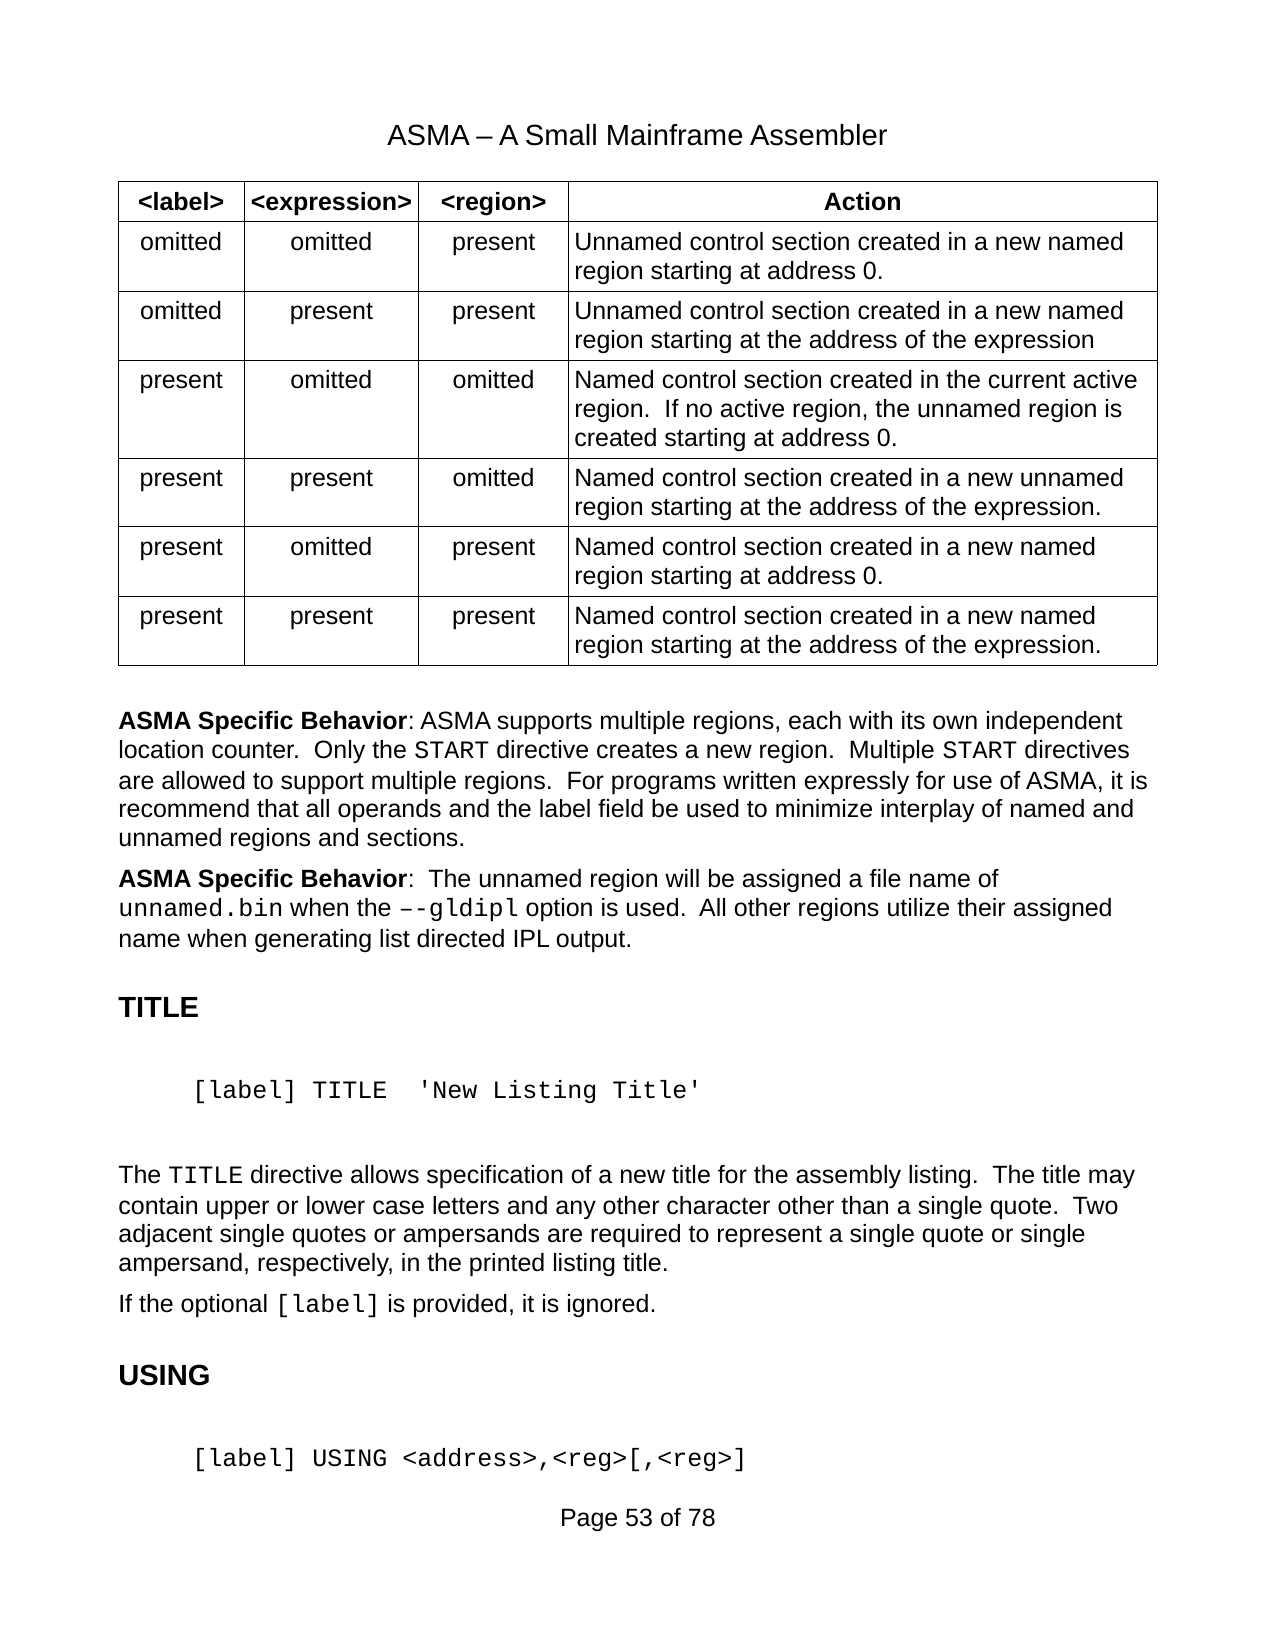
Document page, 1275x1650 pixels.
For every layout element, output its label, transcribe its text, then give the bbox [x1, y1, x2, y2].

subtitle USING [118, 1358, 1157, 1391]
text [label] TITLE 'New Listing Title' [192, 1078, 1157, 1106]
text If the optional [label] is provided, it is ignored. [118, 1289, 1157, 1320]
table_cell Unnamed control section created in a new named region starting at address 0. [569, 222, 1157, 291]
table_cell present [419, 597, 568, 664]
table_cell present [419, 527, 568, 596]
table_cell Named control section created in a new named region starting at address 0. [569, 527, 1157, 596]
table_cell omitted [245, 222, 418, 291]
text The TITLE directive allows specification of a new title for the assembly listing. The title may contain upper or lower case letters and any other character other than a single quote. Two adjacent single quotes or ampersands are required to represent a single quote or single ampersand, respectively, in the printed listing title. [118, 1160, 1157, 1277]
table_header <region> [419, 182, 568, 221]
table_header <expression> [245, 182, 418, 221]
table_cell present [119, 597, 244, 664]
table_cell present [119, 459, 244, 526]
table_cell present [245, 292, 418, 359]
text [label] USING <address>,<reg>[,<reg>] [192, 1445, 1157, 1473]
table_cell Named control section created in a new unnamed region starting at the address of the expression. [569, 459, 1157, 526]
table_cell omitted [119, 222, 244, 291]
table_cell present [245, 597, 418, 664]
text ASMA Specific Behavior: ASMA supports multiple regions, each with its own independent location counter. Only the START directive creates a new region. Multiple START directives are allowed to support multiple regions. For programs written expressly for use of ASMA, it is recommend that all operands and the label field be used to minimize interplay of named and unnamed regions and sections. [118, 706, 1157, 852]
table_cell omitted [245, 527, 418, 596]
table_cell present [419, 222, 568, 291]
table_cell present [245, 459, 418, 526]
table_cell present [419, 292, 568, 359]
text ASMA Specific Behavior: The unnamed region will be assigned a file name of unnamed.bin when the –-gldipl option is used. All other regions utilize their assigned name when generating list directed IPL output. [118, 864, 1157, 953]
table_cell omitted [245, 361, 418, 457]
table_cell omitted [419, 459, 568, 526]
table_cell Unnamed control section created in a new named region starting at the address of the expression [569, 292, 1157, 359]
table_cell Named control section created in the current active region. If no active region, the unnamed region is created starting at address 0. [569, 361, 1157, 457]
table_cell omitted [419, 361, 568, 457]
subtitle TITLE [118, 990, 1157, 1024]
table_cell present [119, 527, 244, 596]
table_cell Named control section created in a new named region starting at the address of the expression. [569, 597, 1157, 664]
table_cell omitted [119, 292, 244, 359]
table_cell present [119, 361, 244, 457]
table_header Action [569, 182, 1157, 221]
table_header <label> [119, 182, 244, 221]
